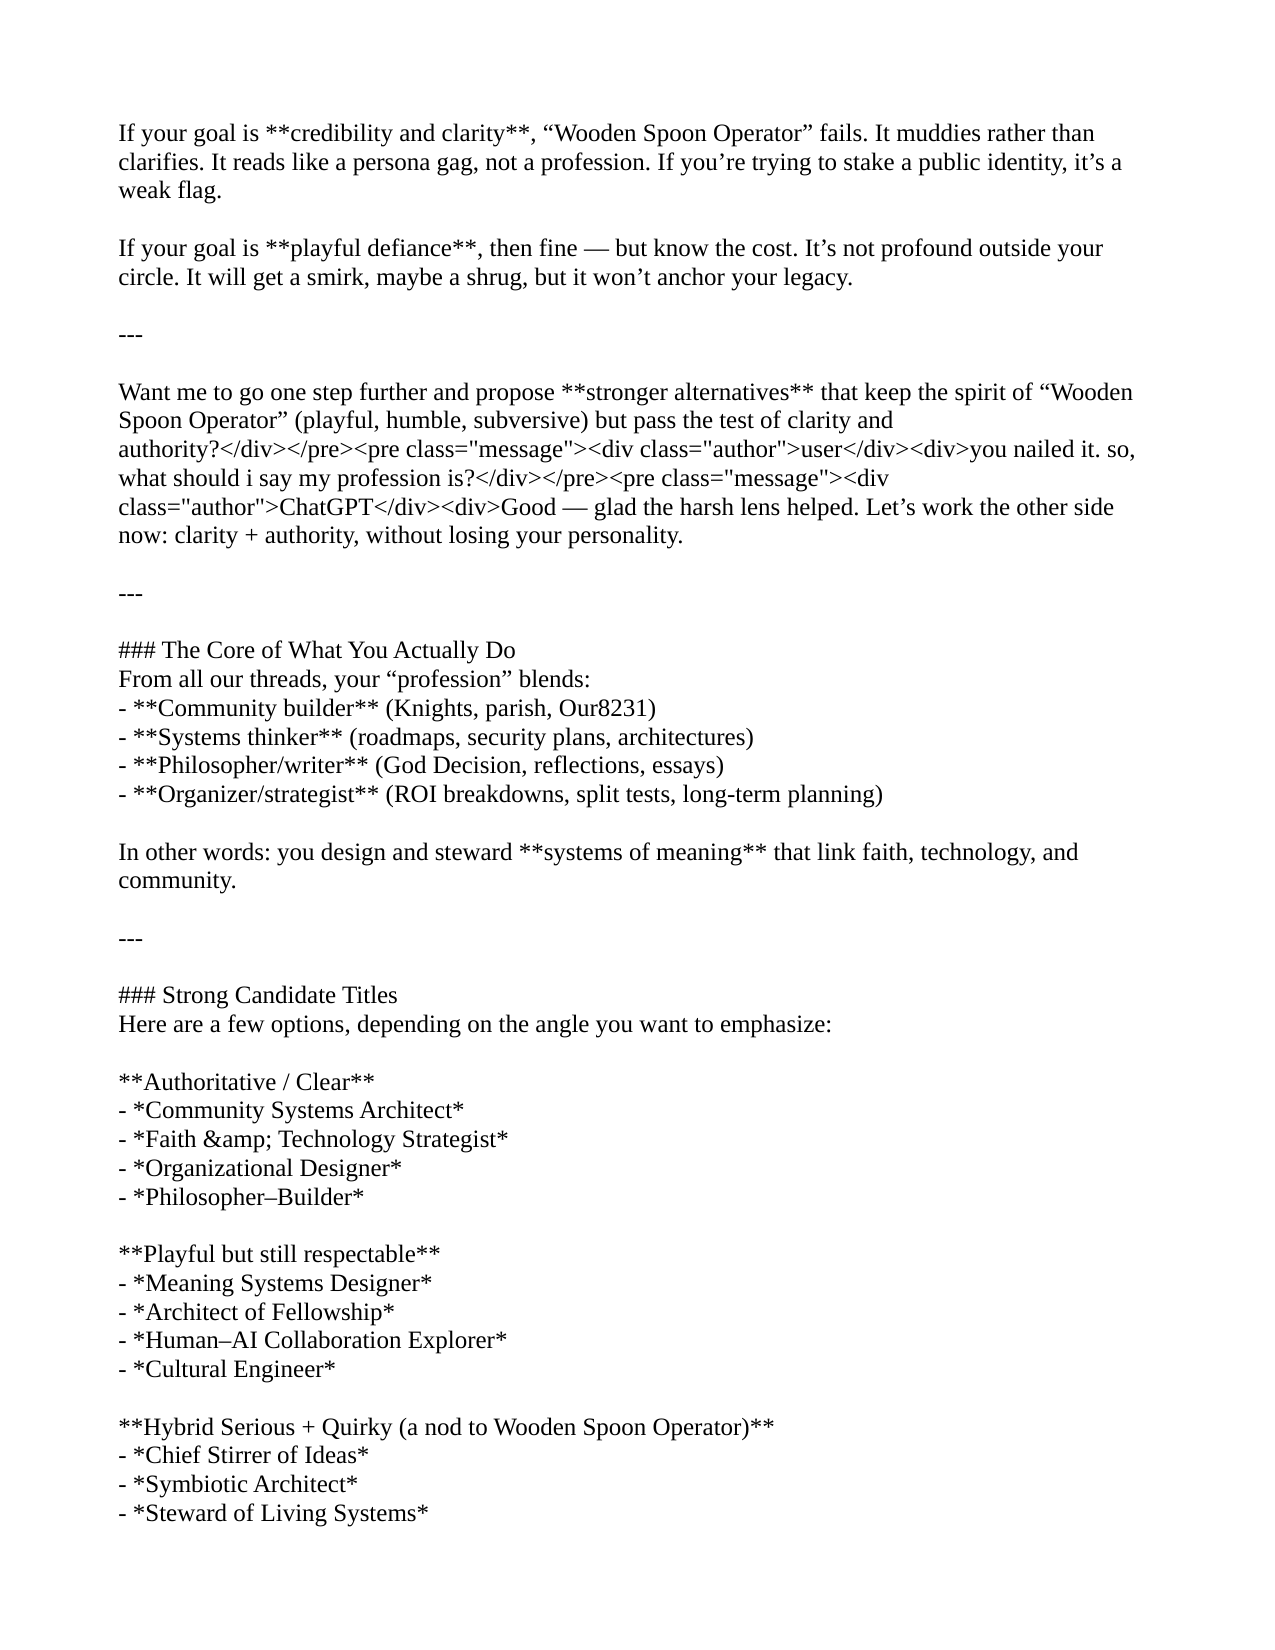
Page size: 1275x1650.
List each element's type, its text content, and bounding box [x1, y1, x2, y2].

text - **Organizer/strategist** (ROI breakdowns, split tests, long-term planning) [118, 779, 1157, 808]
text **Hybrid Serious + Quirky (a nod to Wooden Spoon Operator)** [118, 1412, 1157, 1441]
text --- [118, 319, 1157, 348]
text From all our threads, your “profession” blends: [118, 664, 1157, 693]
text - **Systems thinker** (roadmaps, security plans, architectures) [118, 722, 1157, 751]
text **Playful but still respectable** [118, 1239, 1157, 1268]
text In other words: you design and steward **systems of meaning** that link faith, technology, and community. [118, 837, 1157, 894]
text - *Symbiotic Architect* [118, 1469, 1157, 1498]
text If your goal is **credibility and clarity**, “Wooden Spoon Operator” fails. It muddies rather than clarifies. It reads like a persona gag, not a profession. If you’re trying to stake a public identity, it’s a weak flag. [118, 118, 1157, 204]
text - *Organizational Designer* [118, 1153, 1157, 1182]
text ### The Core of What You Actually Do [118, 636, 1157, 664]
text - *Community Systems Architect* [118, 1096, 1157, 1124]
text - *Human–AI Collaboration Explorer* [118, 1326, 1157, 1354]
text - *Chief Stirrer of Ideas* [118, 1441, 1157, 1469]
text - **Community builder** (Knights, parish, Our8231) [118, 693, 1157, 722]
text --- [118, 578, 1157, 607]
text - *Steward of Living Systems* [118, 1498, 1157, 1527]
text Here are a few options, depending on the angle you want to emphasize: [118, 1009, 1157, 1038]
text --- [118, 923, 1157, 952]
text **Authoritative / Clear** [118, 1067, 1157, 1096]
text If your goal is **playful defiance**, then fine — but know the cost. It’s not profound outside your circle. It will get a smirk, maybe a shrug, but it won’t anchor your legacy. [118, 233, 1157, 291]
text - *Faith &amp; Technology Strategist* [118, 1124, 1157, 1153]
text Want me to go one step further and propose **stronger alternatives** that keep the spirit of “Wooden Spoon Operator” (playful, humble, subversive) but pass the test of clarity and authority?</div></pre><pre class="message"><div class="author">user</div><div>you nailed it. so, what should i say my profession is?</div></pre><pre class="message"><div class="author">ChatGPT</div><div>Good — glad the harsh lens helped. Let’s work the other side now: clarity + authority, without losing your personality. [118, 377, 1157, 549]
text ### Strong Candidate Titles [118, 981, 1157, 1009]
text - *Cultural Engineer* [118, 1354, 1157, 1383]
text - *Philosopher–Builder* [118, 1182, 1157, 1211]
text - **Philosopher/writer** (God Decision, reflections, essays) [118, 751, 1157, 779]
text - *Meaning Systems Designer* [118, 1268, 1157, 1297]
text - *Architect of Fellowship* [118, 1297, 1157, 1326]
